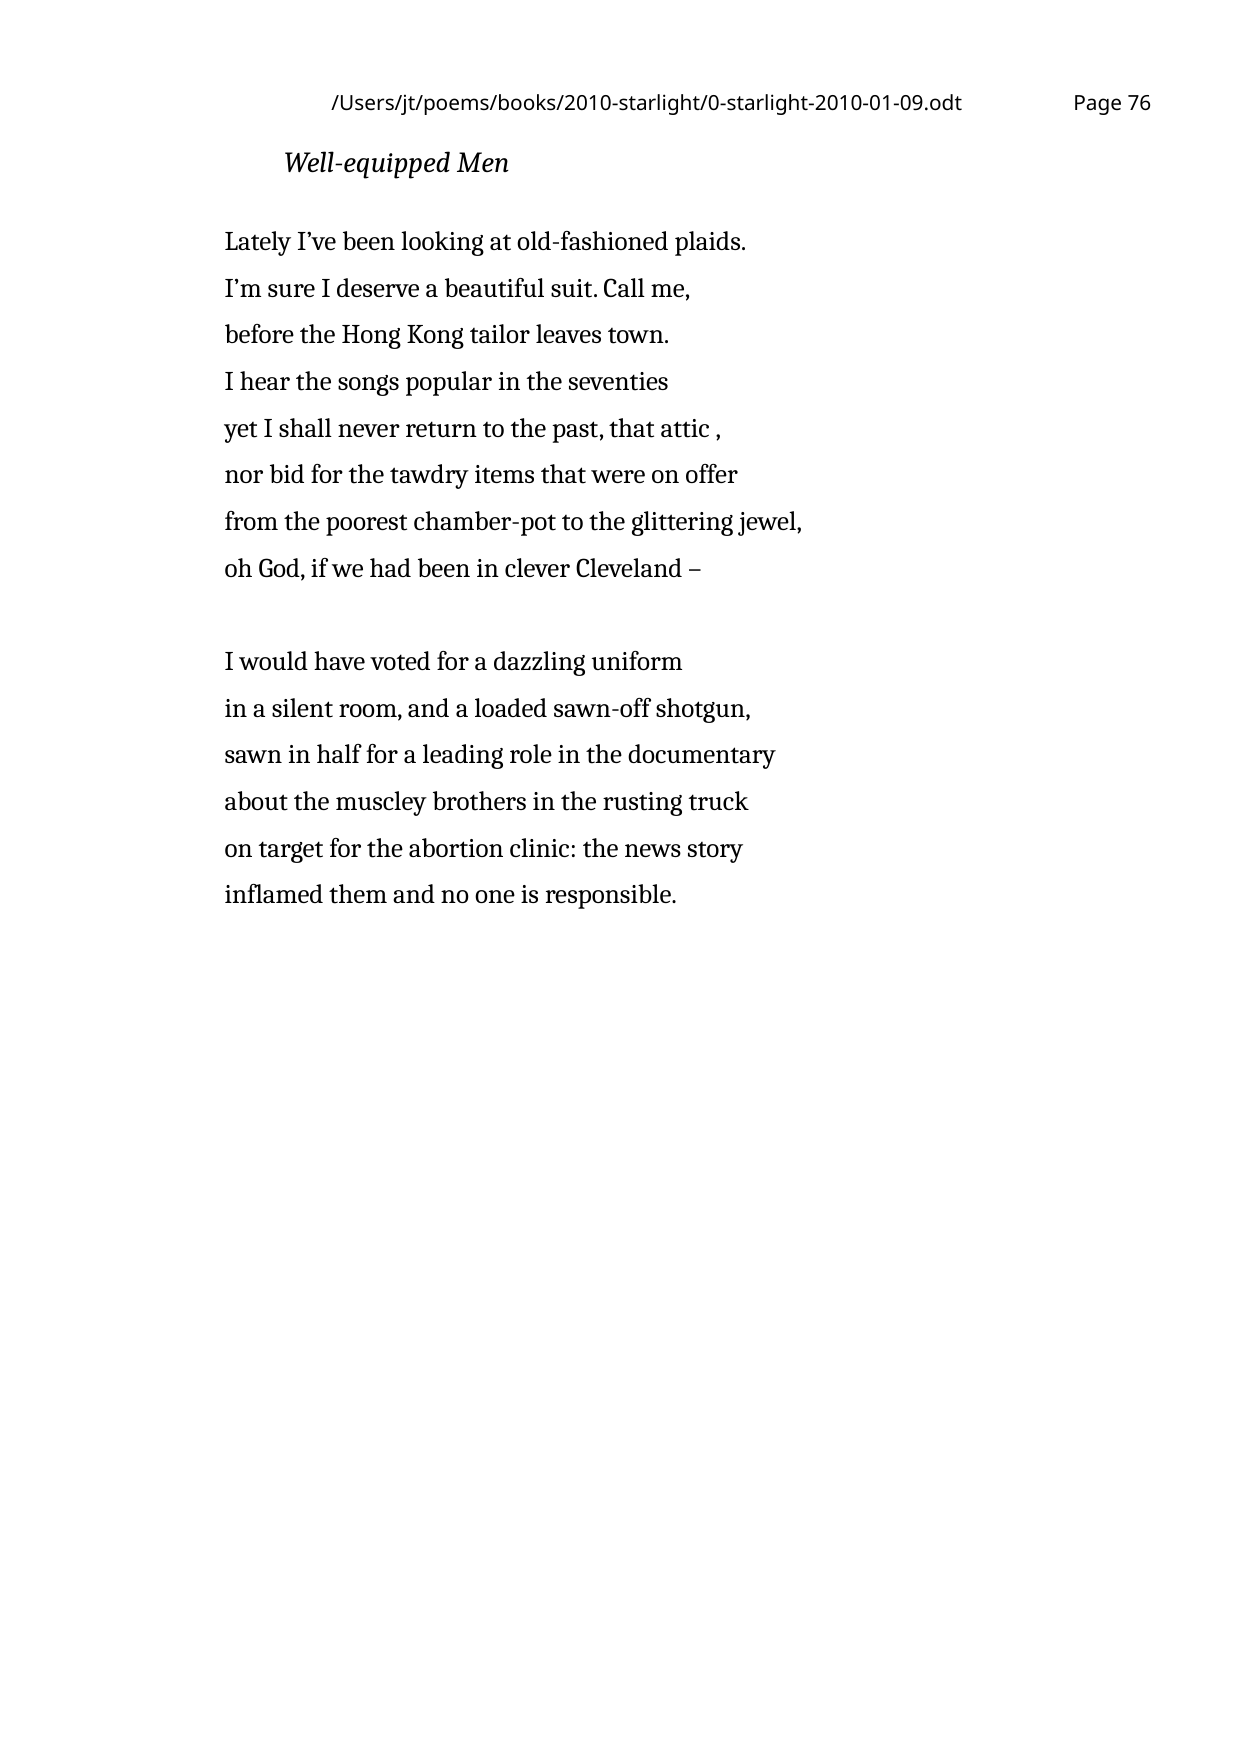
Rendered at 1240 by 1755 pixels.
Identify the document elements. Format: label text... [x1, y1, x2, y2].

text before the Hong Kong tailor leaves town. [224, 319, 1151, 351]
text yet I shall never return to the past, that attic , [224, 413, 1151, 444]
text inflamed them and no one is responsible. [224, 879, 1151, 911]
text Lately I’ve been looking at old-fashioned plaids. [224, 226, 1151, 257]
text I’m sure I deserve a beautiful suit. Call me, [224, 273, 1151, 304]
text I would have voted for a dazzling uniform [224, 646, 1151, 677]
text oh God, if we had been in clever Cleveland – [224, 553, 1151, 584]
text nor bid for the tawdry items that were on offer [224, 459, 1151, 491]
text from the poorest chamber-pot to the glittering jewel, [224, 506, 1151, 537]
text about the muscley brothers in the rusting truck [224, 786, 1151, 817]
text on target for the abortion clinic: the news story [224, 833, 1151, 864]
title Well-equipped Men [283, 146, 1062, 180]
text sawn in half for a leading role in the documentary [224, 739, 1151, 771]
text I hear the songs popular in the seventies [224, 366, 1151, 397]
text in a silent room, and a loaded sawn-off shotgun, [224, 693, 1151, 724]
